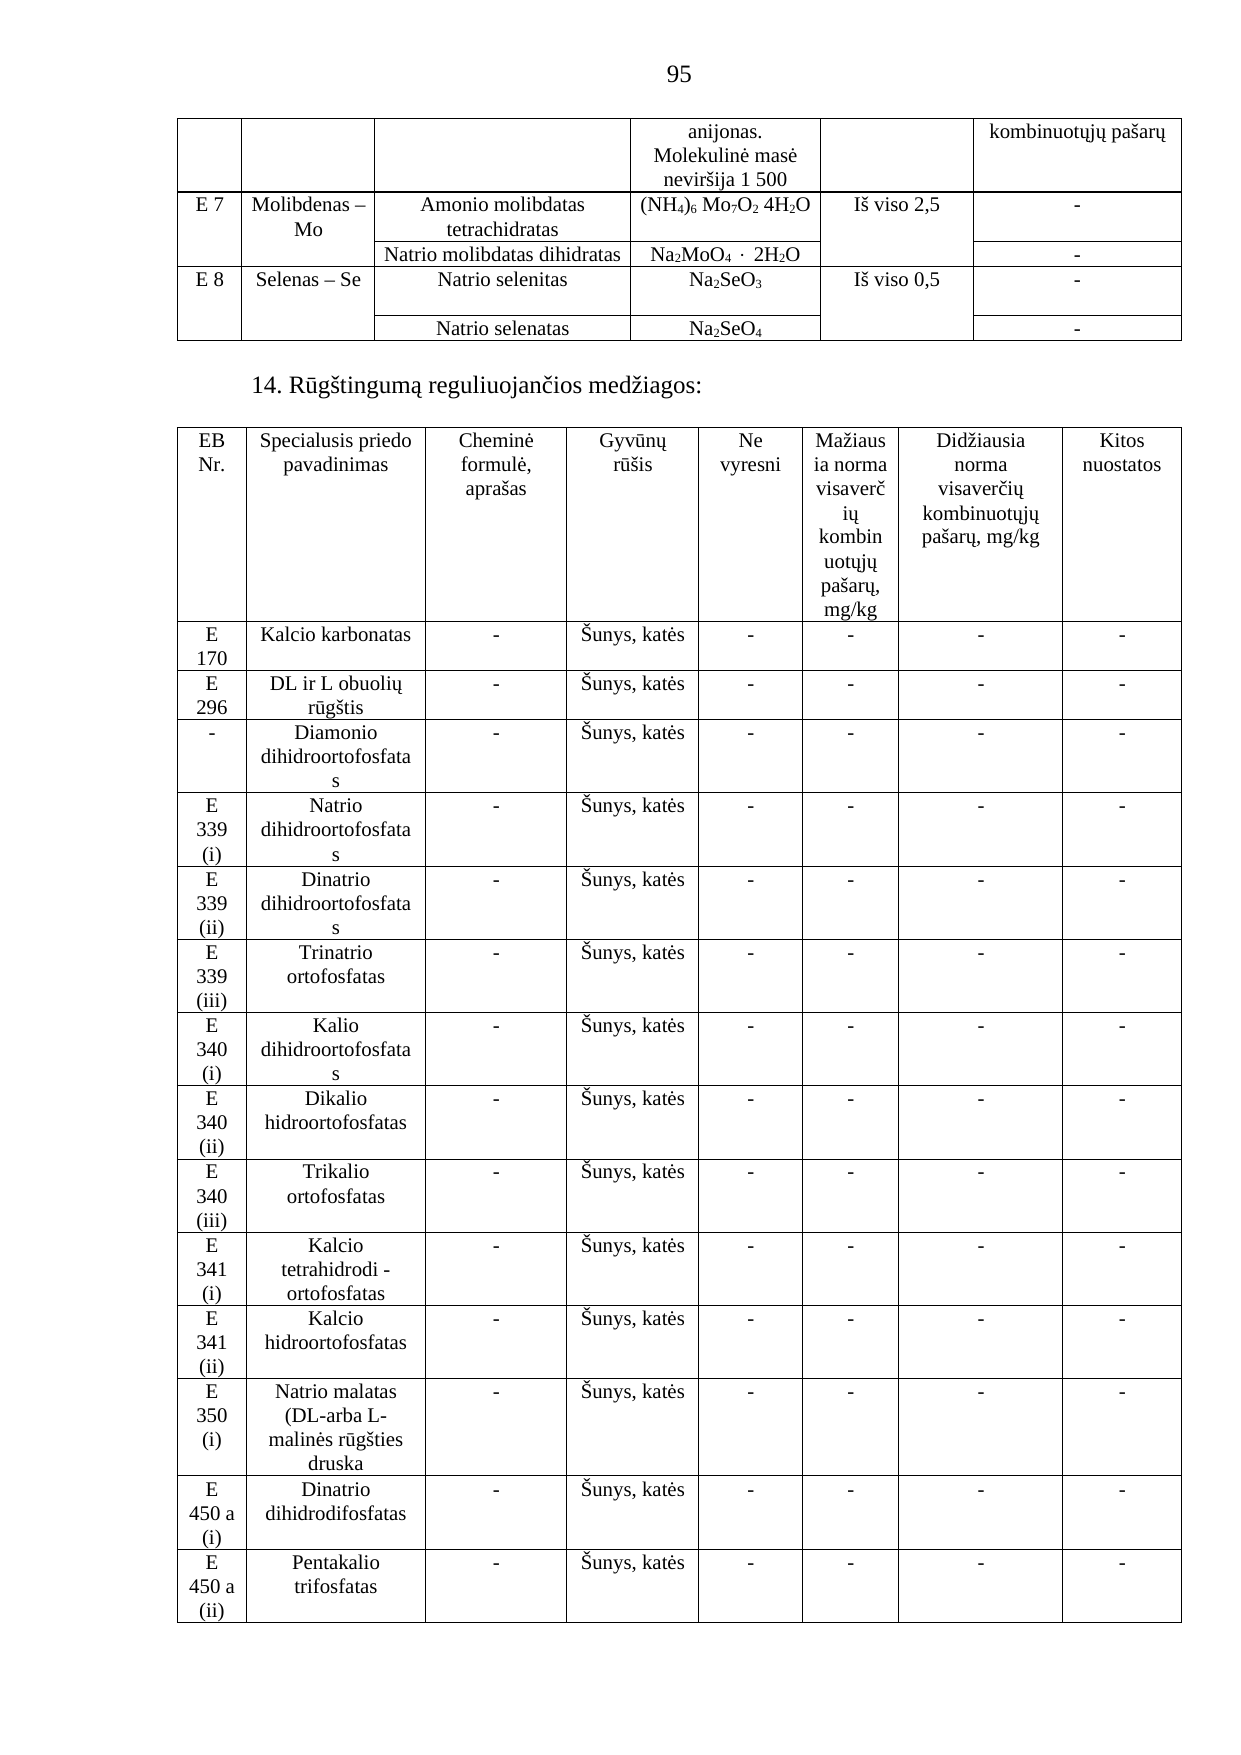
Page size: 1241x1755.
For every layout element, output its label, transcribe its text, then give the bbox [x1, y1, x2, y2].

table_cell [242, 315, 374, 340]
table_cell Amonio molibdatas tetrachidratas [375, 193, 630, 241]
table_cell - [426, 671, 566, 719]
table_cell - [699, 793, 802, 866]
table_cell - [1063, 793, 1181, 866]
table_cell - [699, 1550, 802, 1622]
table_cell - [803, 1476, 898, 1549]
table_cell - [1063, 720, 1181, 792]
table_cell - [899, 671, 1062, 719]
table_cell - [426, 1160, 566, 1232]
table_header Cheminė formulė, aprašas [426, 428, 566, 621]
table_cell Iš viso 2,5 [821, 193, 973, 241]
table_cell Šunys, katės [567, 720, 698, 792]
table_cell E 339 (ii) [178, 867, 246, 939]
table_cell - [1063, 1160, 1181, 1232]
table_cell - [899, 622, 1062, 670]
table_cell - [803, 1306, 898, 1378]
table_cell - [426, 1550, 566, 1622]
table_cell Kalcio hidroortofosfatas [247, 1306, 425, 1378]
table_cell - [699, 671, 802, 719]
table_cell Natrio malatas (DL-arba L-malinės rūgšties druska [247, 1379, 425, 1475]
table_cell - [974, 316, 1181, 340]
table_cell - [899, 1476, 1062, 1549]
table_cell - [699, 720, 802, 792]
table_cell Selenas – Se [242, 267, 374, 315]
table_cell - [1063, 1086, 1181, 1158]
table_cell - [426, 793, 566, 866]
table_cell Šunys, katės [567, 1233, 698, 1305]
table_cell Šunys, katės [567, 867, 698, 939]
table_cell Šunys, katės [567, 793, 698, 866]
table_cell - [699, 940, 802, 1012]
table_cell - [974, 242, 1181, 266]
table_cell E 170 [178, 622, 246, 670]
table_cell E 450 a (i) [178, 1476, 246, 1549]
table_cell [375, 119, 630, 191]
table_cell Kalcio tetrahidrodi -ortofosfatas [247, 1233, 425, 1305]
table_cell - [899, 940, 1062, 1012]
table_cell Dinatrio dihidroortofosfatas [247, 867, 425, 939]
table_cell - [899, 1160, 1062, 1232]
table_cell - [1063, 1550, 1181, 1622]
table_header Ne vyresni [699, 428, 802, 621]
table_cell - [426, 867, 566, 939]
table_cell E 340 (iii) [178, 1160, 246, 1232]
table_cell - [426, 720, 566, 792]
table_cell Šunys, katės [567, 1160, 698, 1232]
table_cell Dinatrio dihidrodifosfatas [247, 1476, 425, 1549]
table_cell Trinatrio ortofosfatas [247, 940, 425, 1012]
table_cell - [699, 867, 802, 939]
table_cell - [699, 1160, 802, 1232]
table_cell [242, 119, 374, 191]
table_cell - [1063, 867, 1181, 939]
table_cell Iš viso 0,5 [821, 267, 973, 315]
table_cell - [699, 1476, 802, 1549]
table_cell - [426, 622, 566, 670]
table_header EB Nr. [178, 428, 246, 621]
table_cell E 340 (i) [178, 1013, 246, 1085]
table_cell - [1063, 1476, 1181, 1549]
table_cell - [426, 1233, 566, 1305]
table_cell - [803, 1233, 898, 1305]
table_cell DL ir L obuolių rūgštis [247, 671, 425, 719]
table_cell [178, 315, 241, 340]
table_cell E 296 [178, 671, 246, 719]
table_cell - [1063, 622, 1181, 670]
table_cell - [803, 1086, 898, 1158]
table_cell - [899, 1306, 1062, 1378]
table_cell - [899, 1233, 1062, 1305]
table_cell - [803, 1013, 898, 1085]
table_cell - [899, 867, 1062, 939]
table_cell Šunys, katės [567, 1086, 698, 1158]
table_cell - [974, 267, 1181, 315]
table_header Didžiausia norma visaverčių kombinuotųjų pašarų, mg/kg [899, 428, 1062, 621]
table_cell - [1063, 1233, 1181, 1305]
table_cell - [426, 1013, 566, 1085]
table_cell Trikalio ortofosfatas [247, 1160, 425, 1232]
table_cell Šunys, katės [567, 671, 698, 719]
table_cell - [699, 1379, 802, 1475]
table_cell - [426, 1476, 566, 1549]
table_cell Šunys, katės [567, 940, 698, 1012]
table_cell Natrio molibdatas dihidratas [375, 242, 630, 266]
table_cell Šunys, katės [567, 622, 698, 670]
text 14. Rūgštingumą reguliuojančios medžiagos: [177, 370, 1181, 398]
table_cell E 450 a (ii) [178, 1550, 246, 1622]
table_cell Šunys, katės [567, 1379, 698, 1475]
table_header Kitos nuostatos [1063, 428, 1181, 621]
table_cell - [426, 1306, 566, 1378]
table_cell - [803, 867, 898, 939]
table_cell Šunys, katės [567, 1306, 698, 1378]
table_cell Dikalio hidroortofosfatas [247, 1086, 425, 1158]
table_cell - [974, 193, 1181, 241]
table_cell Šunys, katės [567, 1013, 698, 1085]
table_cell Kalio dihidroortofosfatas [247, 1013, 425, 1085]
table_cell - [803, 622, 898, 670]
table_cell Kalcio karbonatas [247, 622, 425, 670]
table_cell - [899, 1013, 1062, 1085]
table_cell [821, 241, 973, 266]
table_cell E 341 (i) [178, 1233, 246, 1305]
table_cell - [899, 1550, 1062, 1622]
table_cell (NH4)6 Mo7O2 4H2O [631, 193, 820, 241]
table_cell - [803, 793, 898, 866]
table_cell - [1063, 671, 1181, 719]
table_cell - [803, 1379, 898, 1475]
table_cell E 339 (iii) [178, 940, 246, 1012]
table_header Mažiausia norma visaverčių kombinuotųjų pašarų, mg/kg [803, 428, 898, 621]
table_cell E 350 (i) [178, 1379, 246, 1475]
table_cell - [699, 1086, 802, 1158]
table_cell E 340 (ii) [178, 1086, 246, 1158]
table_cell - [426, 1086, 566, 1158]
table_cell - [699, 1306, 802, 1378]
table_cell - [426, 940, 566, 1012]
table_cell - [803, 671, 898, 719]
table_cell Pentakalio trifosfatas [247, 1550, 425, 1622]
table_cell - [178, 720, 246, 792]
table_cell Šunys, katės [567, 1476, 698, 1549]
table_cell - [899, 720, 1062, 792]
table_cell E 8 [178, 267, 241, 315]
table_cell - [1063, 1306, 1181, 1378]
table_header Specialusis priedo pavadinimas [247, 428, 425, 621]
table_cell Na2SeO4 [631, 316, 820, 340]
table_cell Natrio dihidroortofosfatas [247, 793, 425, 866]
table_cell E 341 (ii) [178, 1306, 246, 1378]
table_cell [242, 241, 374, 266]
table_cell - [699, 622, 802, 670]
table_cell - [899, 793, 1062, 866]
table_cell - [803, 720, 898, 792]
table_cell [178, 119, 241, 191]
table_cell Na2MoO4 × 2H2O [631, 242, 820, 266]
table_cell - [803, 1160, 898, 1232]
table_header Gyvūnų rūšis [567, 428, 698, 621]
table_cell Šunys, katės [567, 1550, 698, 1622]
table_cell - [803, 940, 898, 1012]
table_cell Natrio selenatas [375, 316, 630, 340]
table_cell - [1063, 940, 1181, 1012]
table_cell [821, 119, 973, 191]
table_cell [178, 241, 241, 266]
table_cell - [699, 1233, 802, 1305]
table_cell - [1063, 1013, 1181, 1085]
table_cell E 7 [178, 193, 241, 241]
table_cell anijonas. Molekulinė masė neviršija 1 500 [631, 119, 820, 191]
table_cell Molibdenas – Mo [242, 193, 374, 241]
table_cell - [426, 1379, 566, 1475]
table_cell [821, 315, 973, 340]
table_cell - [803, 1550, 898, 1622]
table_cell - [1063, 1379, 1181, 1475]
table_cell Diamonio dihidroortofosfatas [247, 720, 425, 792]
table_cell - [699, 1013, 802, 1085]
table_cell - [899, 1086, 1062, 1158]
table_cell kombinuotųjų pašarų [974, 119, 1181, 191]
table_cell - [899, 1379, 1062, 1475]
table_cell Na2SeO3 [631, 267, 820, 315]
table_cell E 339 (i) [178, 793, 246, 866]
table_cell Natrio selenitas [375, 267, 630, 315]
